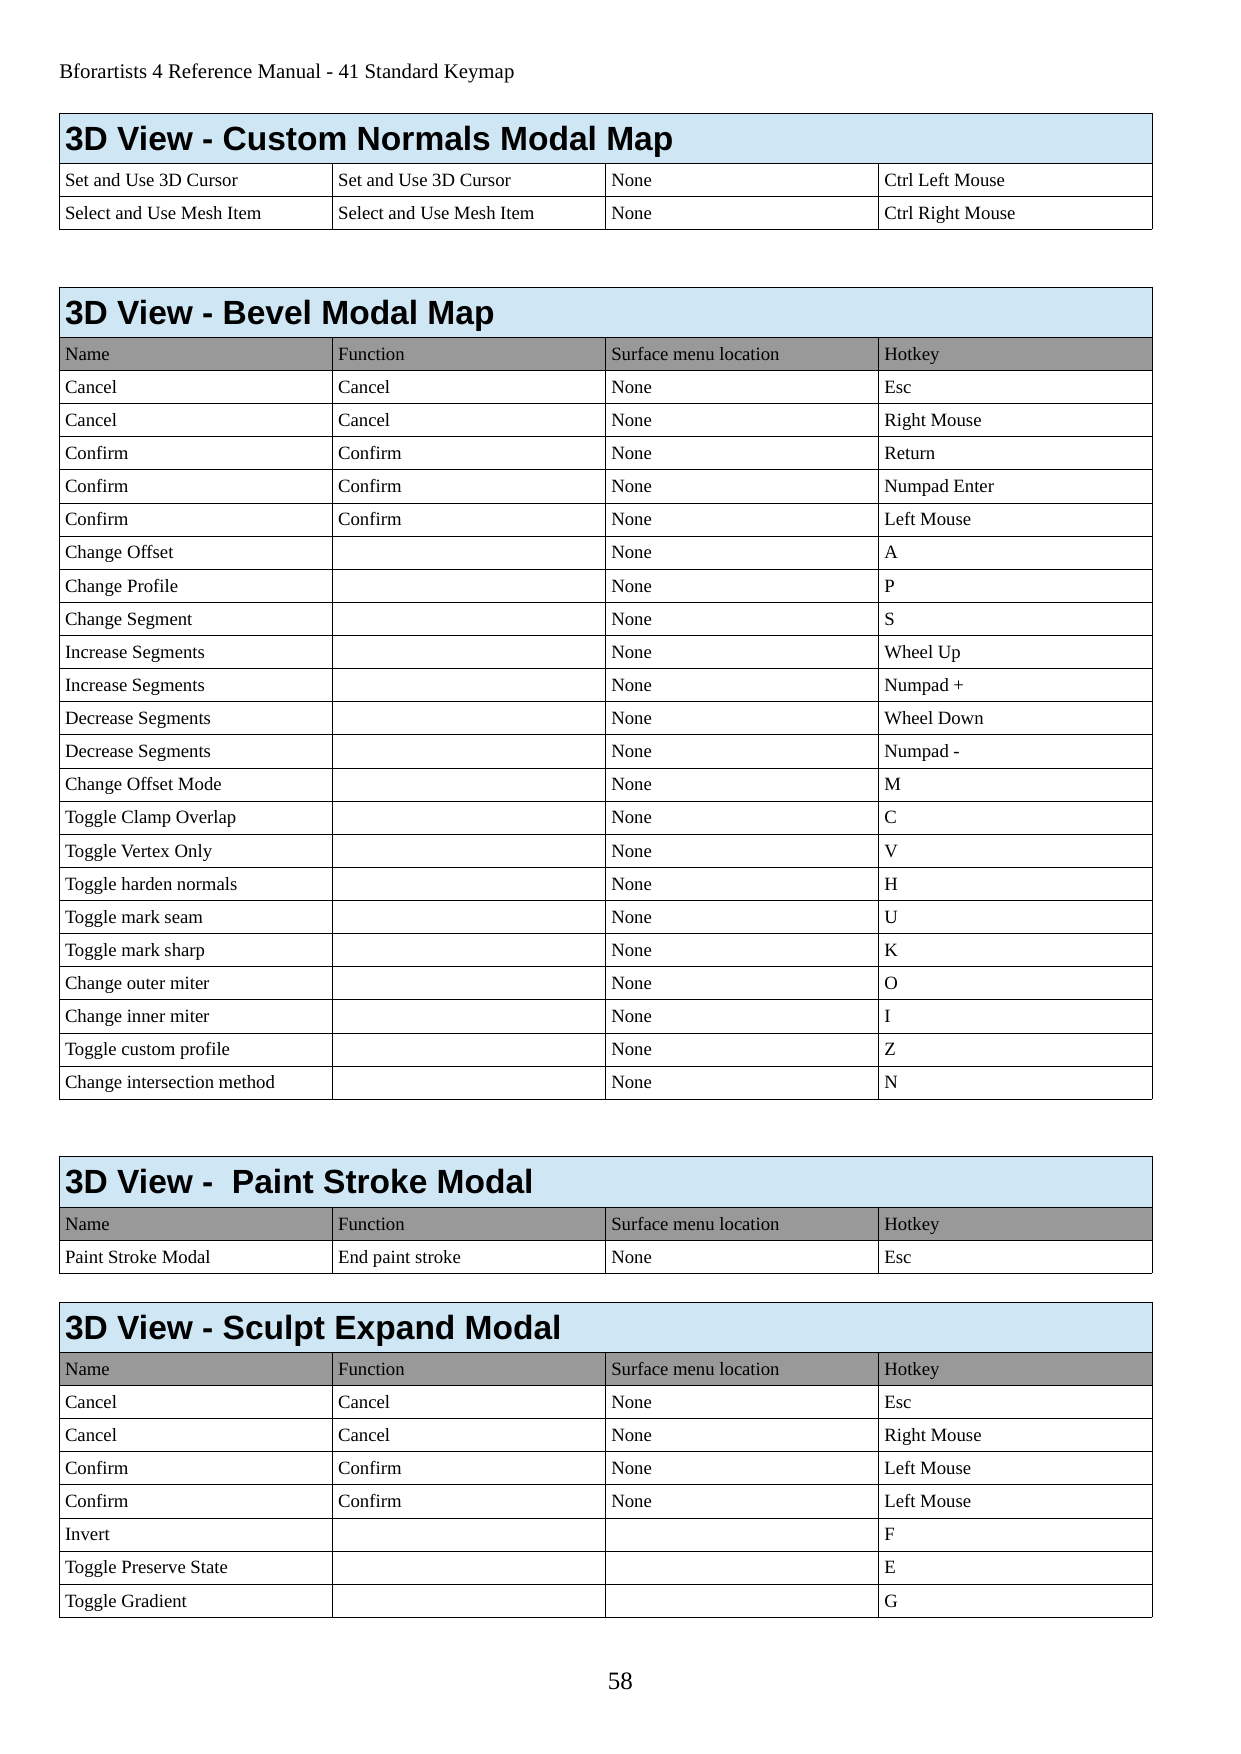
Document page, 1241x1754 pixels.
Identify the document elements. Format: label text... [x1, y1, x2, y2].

table_cell [333, 603, 605, 635]
table_cell Decrease Segments [60, 702, 332, 734]
table_cell None [606, 901, 878, 933]
table_cell Increase Segments [60, 636, 332, 668]
table_cell Confirm [60, 1485, 332, 1517]
table_cell Function [333, 338, 605, 370]
table_cell [606, 1552, 878, 1584]
table_cell Return [879, 437, 1152, 469]
table_cell Numpad - [879, 735, 1152, 767]
table_cell Hotkey [879, 1353, 1152, 1385]
table_cell Select and Use Mesh Item [60, 197, 332, 229]
table_cell Left Mouse [879, 1485, 1152, 1517]
table_cell [333, 901, 605, 933]
table_cell Change outer miter [60, 967, 332, 999]
table_cell Numpad + [879, 669, 1152, 701]
table_cell Toggle harden normals [60, 868, 332, 900]
table_cell I [879, 1000, 1152, 1032]
table_cell Cancel [60, 404, 332, 436]
table_cell Confirm [333, 1485, 605, 1517]
table_cell V [879, 835, 1152, 867]
table_cell [333, 1000, 605, 1032]
table_cell Increase Segments [60, 669, 332, 701]
table_cell Name [60, 338, 332, 370]
table_cell [333, 1067, 605, 1099]
table_cell C [879, 802, 1152, 834]
table_cell [333, 802, 605, 834]
table_cell None [606, 769, 878, 801]
table_cell Set and Use 3D Cursor [60, 164, 332, 196]
table_cell Toggle Vertex Only [60, 835, 332, 867]
table_cell [333, 669, 605, 701]
table_cell None [606, 470, 878, 502]
table_cell None [606, 404, 878, 436]
table_cell Name [60, 1353, 332, 1385]
table_cell Cancel [60, 1419, 332, 1451]
table_cell None [606, 1386, 878, 1418]
table_cell None [606, 537, 878, 569]
table_cell [606, 1519, 878, 1551]
table_cell Right Mouse [879, 1419, 1152, 1451]
table_cell Confirm [333, 437, 605, 469]
table_cell None [606, 197, 878, 229]
table_cell Esc [879, 371, 1152, 403]
table_cell None [606, 1452, 878, 1484]
table_cell None [606, 868, 878, 900]
table_cell [333, 1519, 605, 1551]
table_cell Cancel [333, 1386, 605, 1418]
table_cell Change Profile [60, 570, 332, 602]
table_cell Change intersection method [60, 1067, 332, 1099]
table_cell Change Offset Mode [60, 769, 332, 801]
table_cell Confirm [60, 504, 332, 536]
table_cell None [606, 164, 878, 196]
table_cell [333, 1034, 605, 1066]
table_cell End paint stroke [333, 1241, 605, 1273]
table_cell N [879, 1067, 1152, 1099]
table_cell None [606, 802, 878, 834]
table_cell Toggle custom profile [60, 1034, 332, 1066]
table_header 3D View - Sculpt Expand Modal [60, 1303, 1152, 1352]
table_cell Toggle Clamp Overlap [60, 802, 332, 834]
table_cell [333, 1585, 605, 1617]
table_cell [333, 967, 605, 999]
table_cell None [606, 504, 878, 536]
table_cell Toggle mark sharp [60, 934, 332, 966]
table_cell Change Offset [60, 537, 332, 569]
table_cell Name [60, 1208, 332, 1240]
table_cell Surface menu location [606, 338, 878, 370]
table_cell Toggle Preserve State [60, 1552, 332, 1584]
table_cell Toggle mark seam [60, 901, 332, 933]
table_cell Ctrl Right Mouse [879, 197, 1152, 229]
table_cell Numpad Enter [879, 470, 1152, 502]
table_cell [333, 702, 605, 734]
table_cell None [606, 934, 878, 966]
table_cell Confirm [60, 437, 332, 469]
table_cell O [879, 967, 1152, 999]
table_cell Confirm [333, 504, 605, 536]
table_cell E [879, 1552, 1152, 1584]
table_cell P [879, 570, 1152, 602]
table_cell Paint Stroke Modal [60, 1241, 332, 1273]
table_cell M [879, 769, 1152, 801]
table_cell [333, 570, 605, 602]
table_cell [333, 934, 605, 966]
table_cell Confirm [60, 470, 332, 502]
table_cell None [606, 1419, 878, 1451]
table_cell [333, 636, 605, 668]
table_cell Esc [879, 1386, 1152, 1418]
table_cell Z [879, 1034, 1152, 1066]
table_cell Confirm [60, 1452, 332, 1484]
table_cell Cancel [333, 404, 605, 436]
table_cell None [606, 1485, 878, 1517]
table_cell U [879, 901, 1152, 933]
table_cell None [606, 437, 878, 469]
table_cell None [606, 636, 878, 668]
table_header 3D View - Custom Normals Modal Map [60, 114, 1152, 163]
table_header 3D View - Bevel Modal Map [60, 288, 1152, 337]
table_cell [333, 868, 605, 900]
table_cell Left Mouse [879, 504, 1152, 536]
table_cell None [606, 1241, 878, 1273]
table_cell Surface menu location [606, 1353, 878, 1385]
table_cell Left Mouse [879, 1452, 1152, 1484]
table_cell G [879, 1585, 1152, 1617]
table_cell [333, 835, 605, 867]
table_cell Surface menu location [606, 1208, 878, 1240]
table_cell S [879, 603, 1152, 635]
table_cell Hotkey [879, 1208, 1152, 1240]
table_cell None [606, 371, 878, 403]
table_cell [606, 1585, 878, 1617]
table_cell H [879, 868, 1152, 900]
table_cell Wheel Down [879, 702, 1152, 734]
table_cell Function [333, 1353, 605, 1385]
table_cell None [606, 835, 878, 867]
table_cell None [606, 1000, 878, 1032]
table_cell None [606, 603, 878, 635]
table_cell Cancel [333, 371, 605, 403]
table_cell Cancel [333, 1419, 605, 1451]
table_cell None [606, 570, 878, 602]
table_cell Ctrl Left Mouse [879, 164, 1152, 196]
table_cell [333, 1552, 605, 1584]
table_cell K [879, 934, 1152, 966]
table_cell [333, 735, 605, 767]
table_cell Function [333, 1208, 605, 1240]
table_cell [333, 537, 605, 569]
table_cell [333, 769, 605, 801]
table_cell F [879, 1519, 1152, 1551]
table_cell Toggle Gradient [60, 1585, 332, 1617]
table_cell Cancel [60, 371, 332, 403]
table_cell Change Segment [60, 603, 332, 635]
table_cell Hotkey [879, 338, 1152, 370]
table_cell Decrease Segments [60, 735, 332, 767]
table_cell Confirm [333, 1452, 605, 1484]
table_cell None [606, 1034, 878, 1066]
table_cell None [606, 1067, 878, 1099]
table_cell Select and Use Mesh Item [333, 197, 605, 229]
table_cell None [606, 735, 878, 767]
table_cell Esc [879, 1241, 1152, 1273]
table_cell Invert [60, 1519, 332, 1551]
table_cell Set and Use 3D Cursor [333, 164, 605, 196]
table_cell Cancel [60, 1386, 332, 1418]
table_cell Wheel Up [879, 636, 1152, 668]
table_cell A [879, 537, 1152, 569]
table_cell None [606, 702, 878, 734]
table_cell None [606, 669, 878, 701]
table_cell Change inner miter [60, 1000, 332, 1032]
table_cell None [606, 967, 878, 999]
table_cell Right Mouse [879, 404, 1152, 436]
table_cell Confirm [333, 470, 605, 502]
table_header 3D View - Paint Stroke Modal [60, 1157, 1152, 1207]
